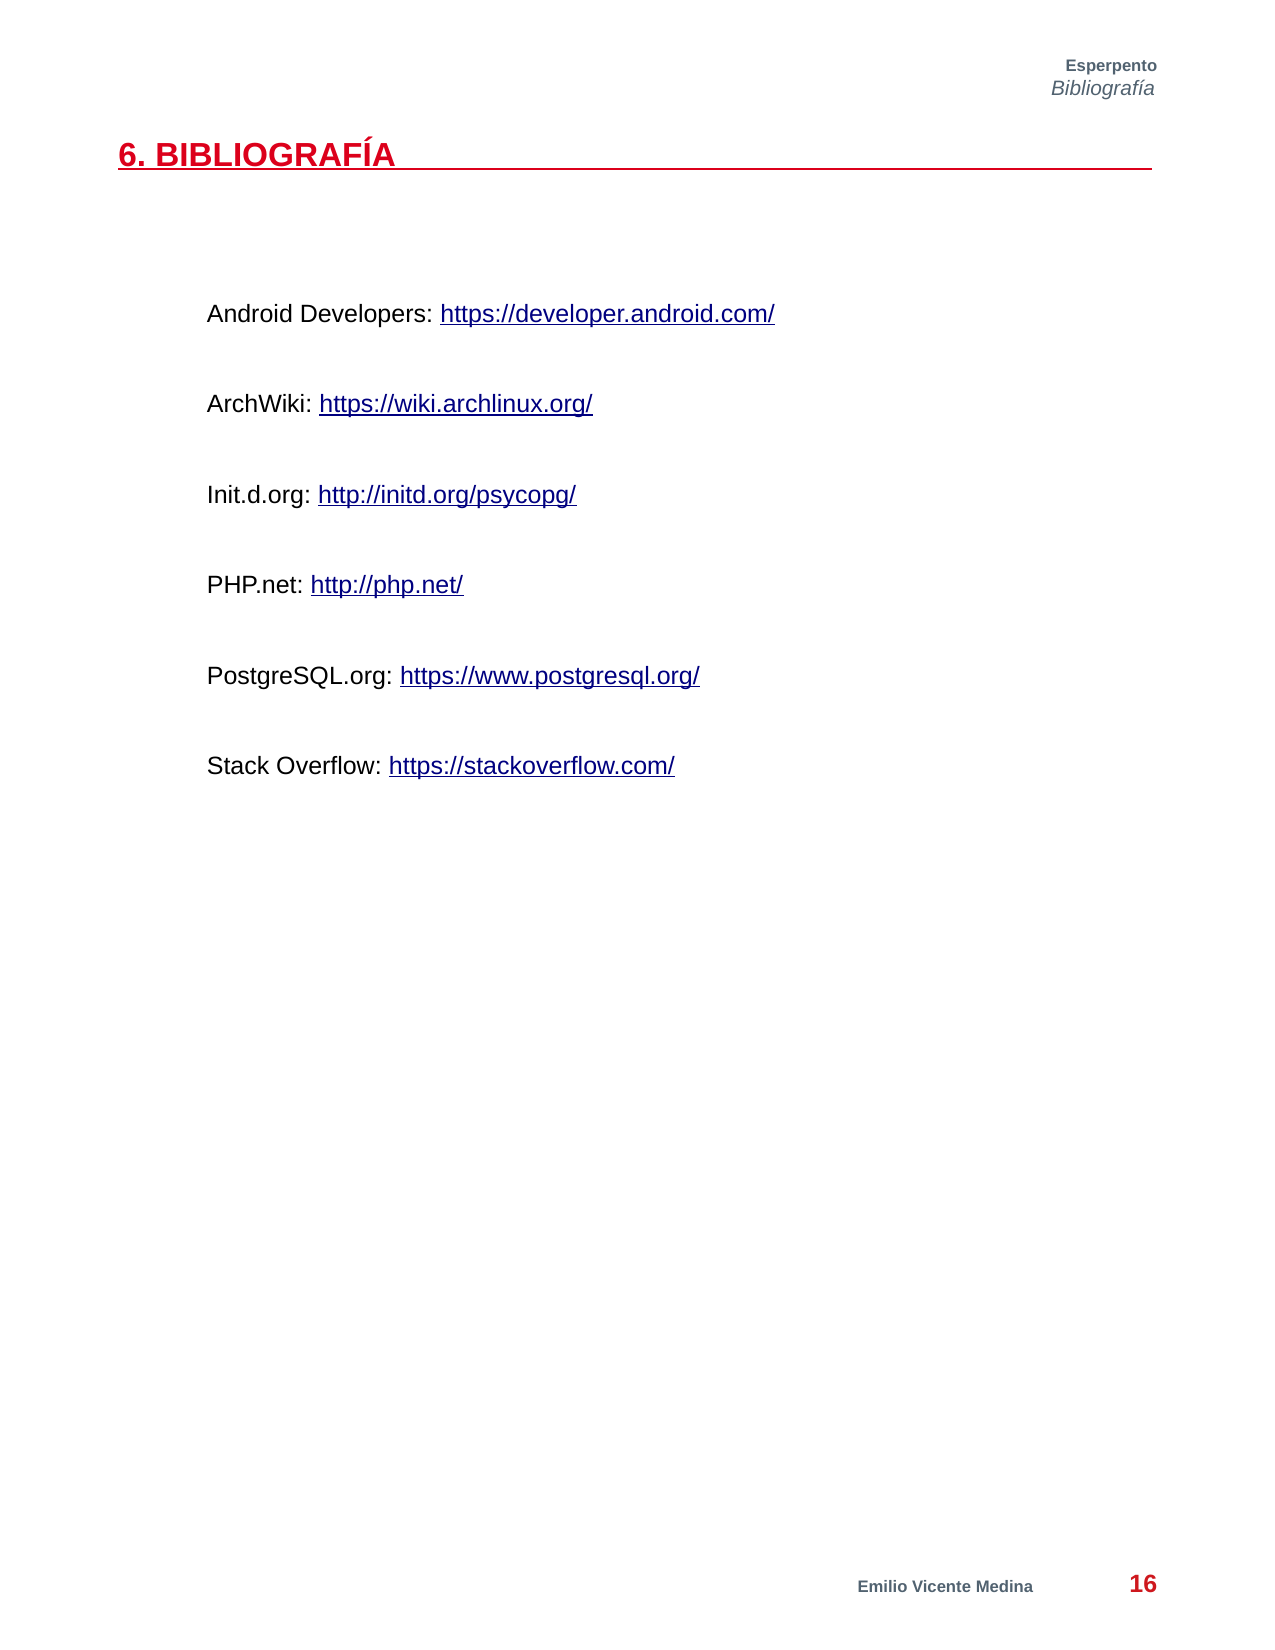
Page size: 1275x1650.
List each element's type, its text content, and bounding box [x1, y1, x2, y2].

text Android Developers: https://developer.android.com/ [118, 299, 1157, 328]
text Init.d.org: http://initd.org/psycopg/ [118, 480, 1157, 509]
text Esperpento [118, 56, 1157, 75]
text PHP.net: http://php.net/ [118, 570, 1157, 599]
text PostgreSQL.org: https://www.postgresql.org/ [118, 661, 1157, 689]
text Stack Overflow: https://stackoverflow.com/ [118, 751, 1157, 780]
text ArchWiki: https://wiki.archlinux.org/ [118, 389, 1157, 418]
text Bibliografía [118, 75, 1157, 99]
title 6. Bibliografía [118, 135, 1157, 173]
